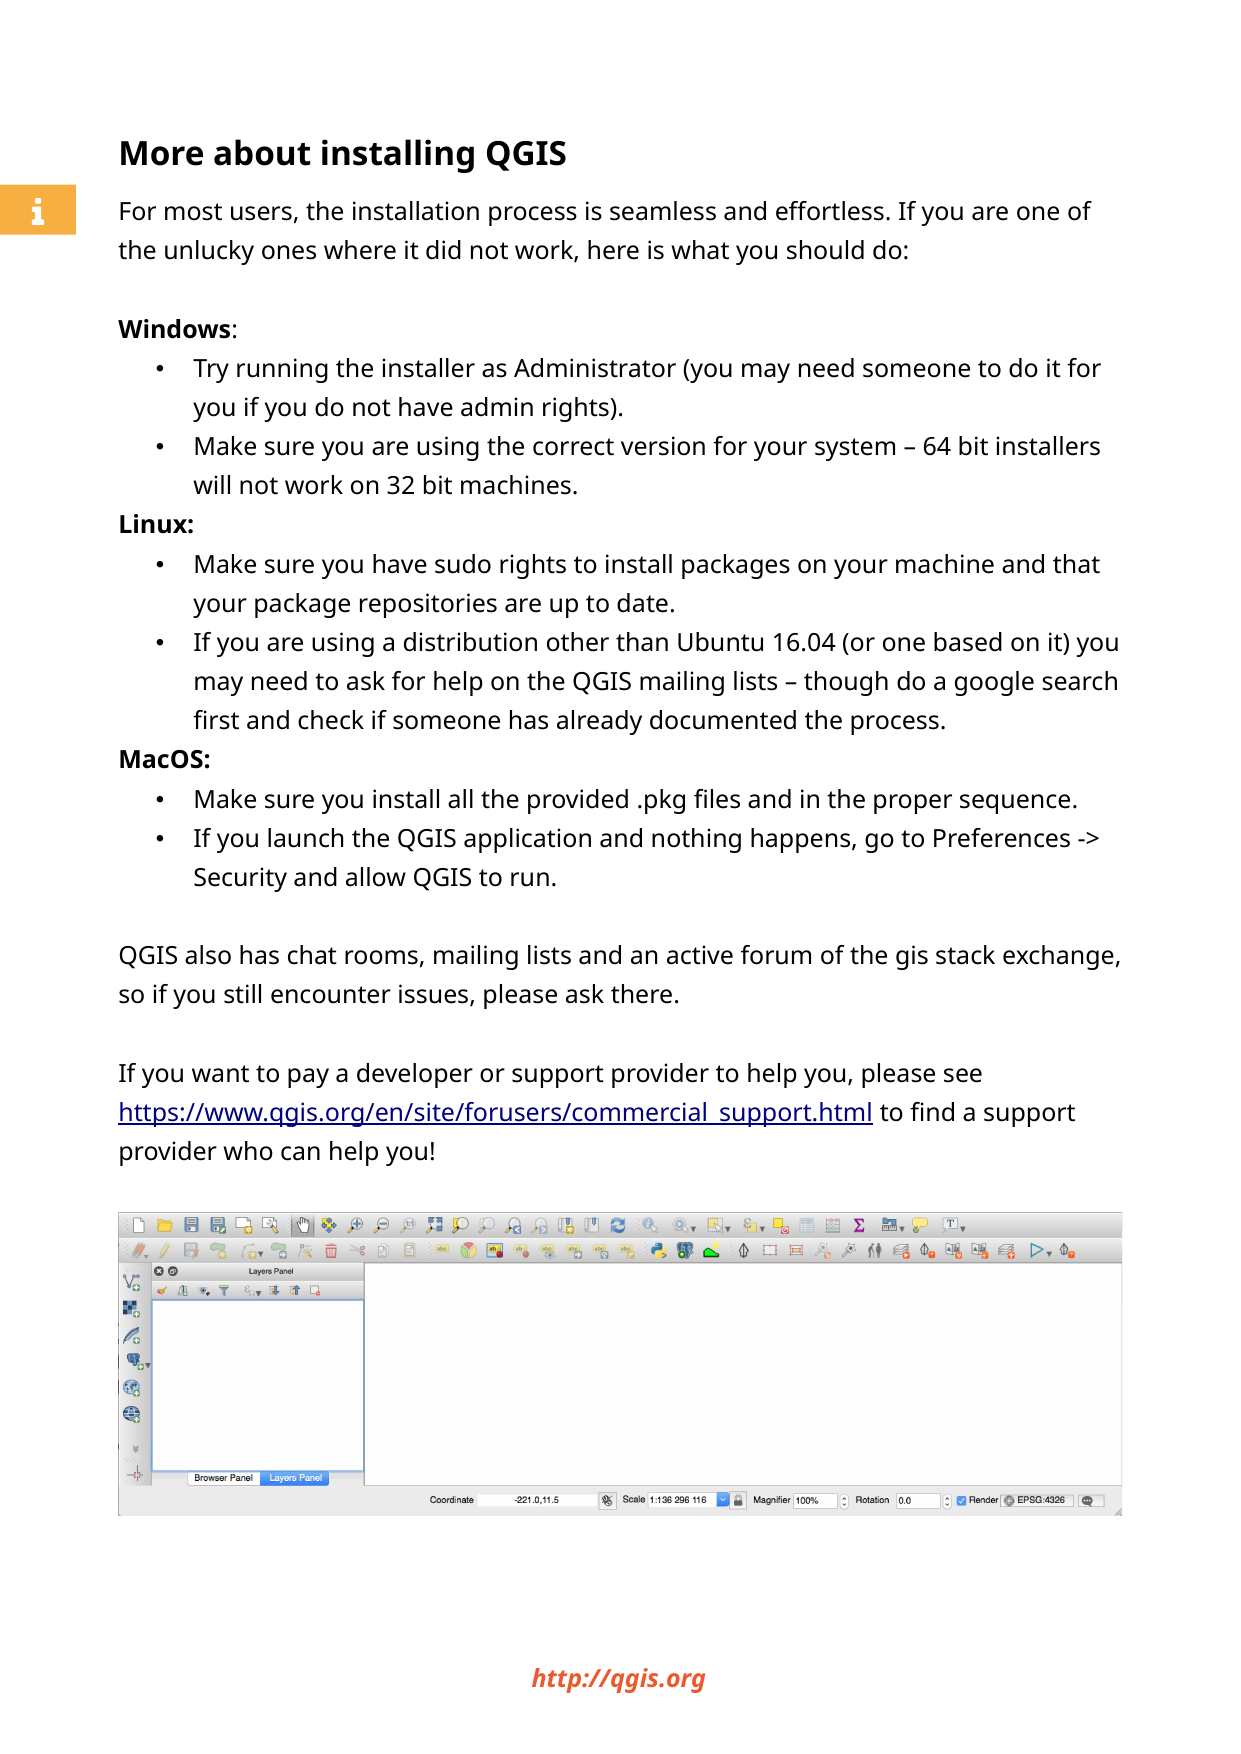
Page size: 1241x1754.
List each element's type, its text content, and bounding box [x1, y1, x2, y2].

list Make sure you install all the provided .pkg files and in the proper sequence. [156, 781, 1122, 815]
text Windows: [118, 311, 1122, 345]
list Make sure you have sudo rights to install packages on your machine and that your package repositories are up to date. [156, 546, 1122, 619]
picture [118, 1212, 1123, 1516]
text QGIS also has chat rooms, mailing lists and an active forum of the gis stack exchange, so if you still encounter issues, please ask there. [118, 938, 1122, 1011]
text For most users, the installation process is seamless and effortless. If you are one of the unlucky ones where it did not work, here is what you should do: [118, 194, 1122, 267]
subtitle More about installing QGIS [118, 130, 1122, 175]
list Make sure you are using the correct version for your system – 64 bit installers will not work on 32 bit machines. [156, 429, 1122, 502]
text MacOS: [118, 742, 1122, 776]
text If you want to pay a developer or support provider to help you, please see https://www.qgis.org/en/site/forusers/commercial_support.html to find a support provider who can help you! [118, 1056, 1122, 1168]
list If you launch the QGIS application and nothing happens, go to Preferences -> Security and allow QGIS to run. [156, 821, 1122, 894]
text Linux: [118, 507, 1122, 541]
list If you are using a distribution other than Ubuntu 16.04 (or one based on it) you may need to ask for help on the QGIS mailing lists – though do a google search first and check if someone has already documented the process. [156, 625, 1122, 737]
list Try running the installer as Administrator (you may need someone to do it for you if you do not have admin rights). [156, 351, 1122, 424]
